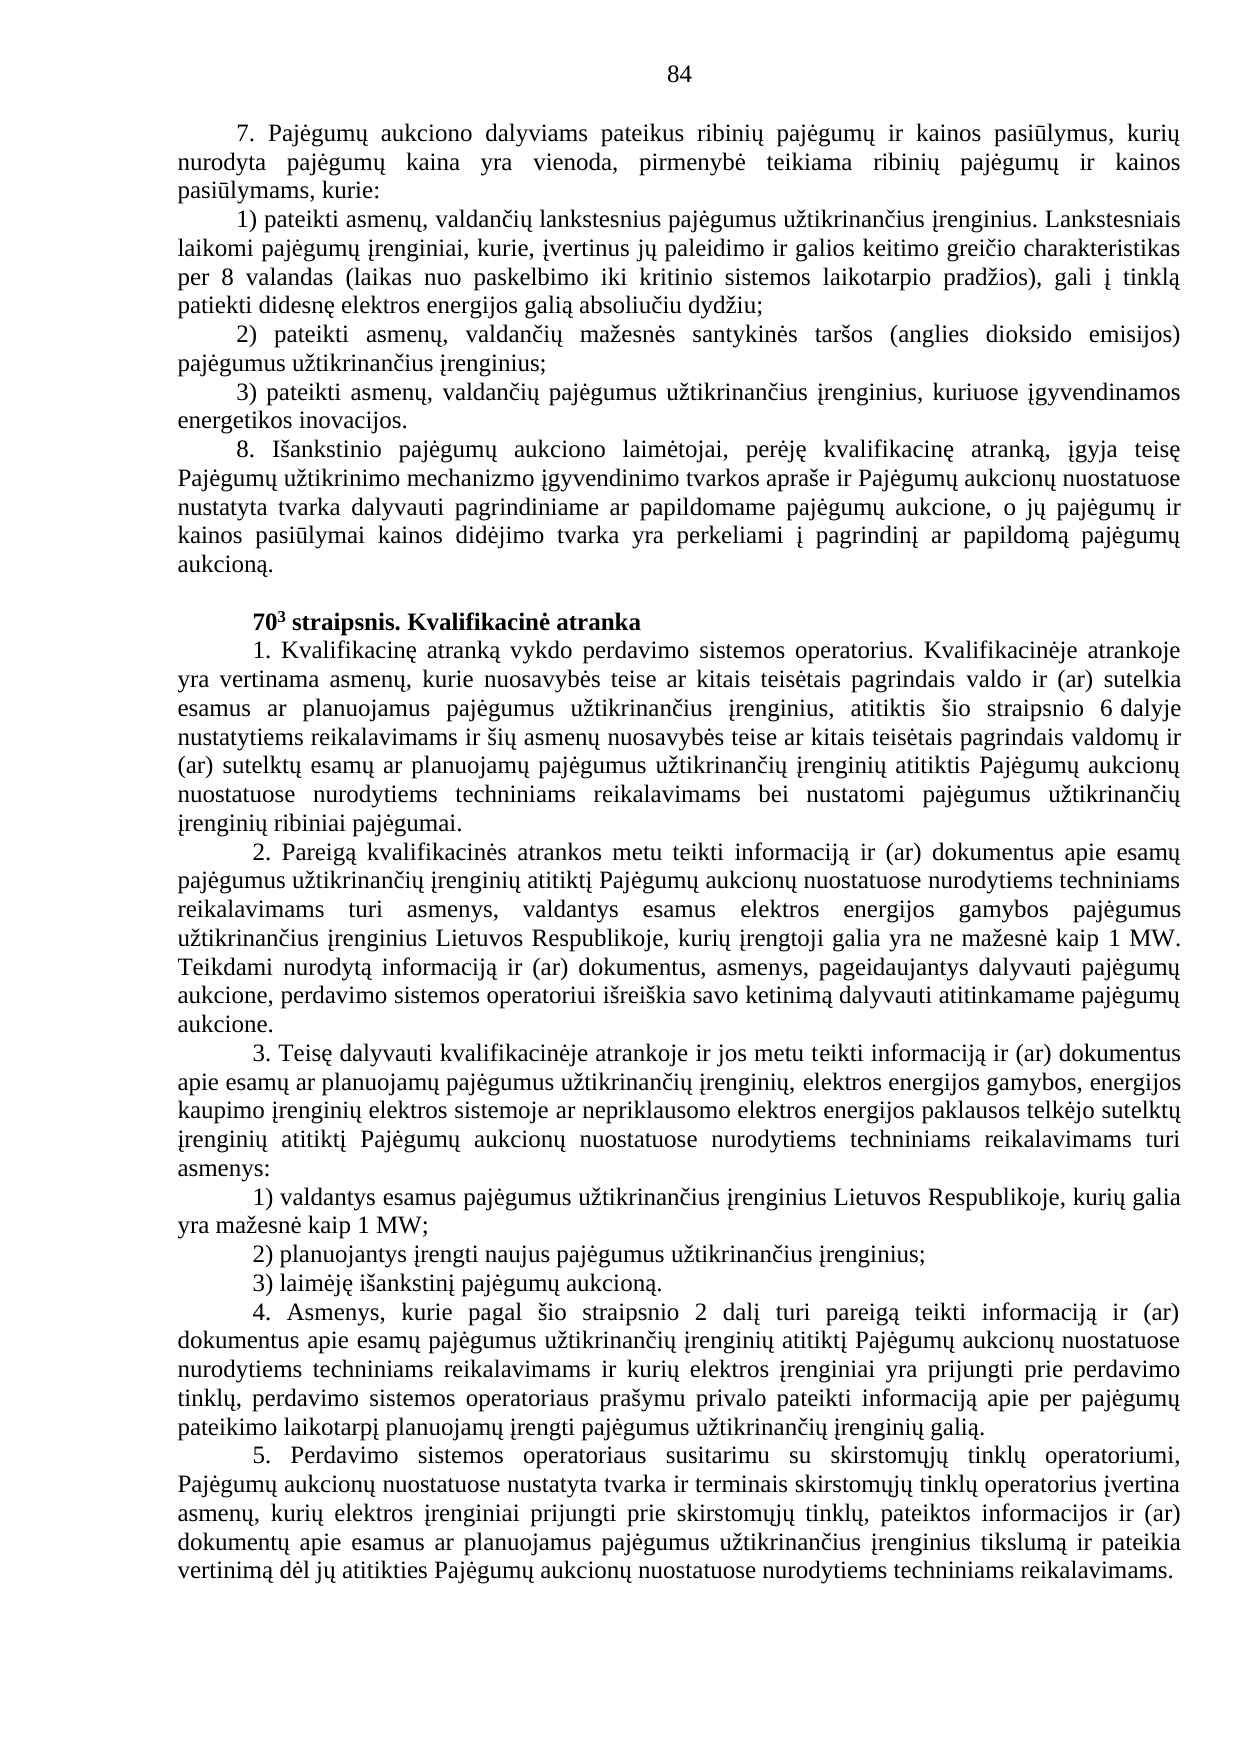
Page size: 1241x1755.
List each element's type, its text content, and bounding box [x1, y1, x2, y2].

text 5. Perdavimo sistemos operatoriaus susitarimu su skirstomųjų tinklų operatoriumi, Pajėgumų aukcionų nuostatuose nustatyta tvarka ir terminais skirstomųjų tinklų operatorius įvertina asmenų, kurių elektros įrenginiai prijungti prie skirstomųjų tinklų, pateiktos informacijos ir (ar) dokumentų apie esamus ar planuojamus pajėgumus užtikrinančius įrenginius tikslumą ir pateikia vertinimą dėl jų atitikties Pajėgumų aukcionų nuostatuose nurodytiems techniniams reikalavimams. [177, 1441, 1181, 1584]
text 8. Išankstinio pajėgumų aukciono laimėtojai, perėję kvalifikacinę atranką, įgyja teisę Pajėgumų užtikrinimo mechanizmo įgyvendinimo tvarkos apraše ir Pajėgumų aukcionų nuostatuose nustatyta tvarka dalyvauti pagrindiniame ar papildomame pajėgumų aukcione, o jų pajėgumų ir kainos pasiūlymai kainos didėjimo tvarka yra perkeliami į pagrindinį ar papildomą pajėgumų aukcioną. [177, 434, 1181, 578]
text 2. Pareigą kvalifikacinės atrankos metu teikti informaciją ir (ar) dokumentus apie esamų pajėgumus užtikrinančių įrenginių atitiktį Pajėgumų aukcionų nuostatuose nurodytiems techniniams reikalavimams turi asmenys, valdantys esamus elektros energijos gamybos pajėgumus užtikrinančius įrenginius Lietuvos Respublikoje, kurių įrengtoji galia yra ne mažesnė kaip 1 MW. Teikdami nurodytą informaciją ir (ar) dokumentus, asmenys, pageidaujantys dalyvauti pajėgumų aukcione, perdavimo sistemos operatoriui išreiškia savo ketinimą dalyvauti atitinkamame pajėgumų aukcione. [177, 837, 1181, 1038]
text 703 straipsnis. Kvalifikacinė atranka [177, 607, 1181, 636]
text 3. Teisę dalyvauti kvalifikacinėje atrankoje ir jos metu teikti informaciją ir (ar) dokumentus apie esamų ar planuojamų pajėgumus užtikrinančių įrenginių, elektros energijos gamybos, energijos kaupimo įrenginių elektros sistemoje ar nepriklausomo elektros energijos paklausos telkėjo sutelktų įrenginių atitiktį Pajėgumų aukcionų nuostatuose nurodytiems techniniams reikalavimams turi asmenys: [177, 1038, 1181, 1182]
text 3) pateikti asmenų, valdančių pajėgumus užtikrinančius įrenginius, kuriuose įgyvendinamos energetikos inovacijos. [177, 377, 1181, 434]
text 1. Kvalifikacinę atranką vykdo perdavimo sistemos operatorius. Kvalifikacinėje atrankoje yra vertinama asmenų, kurie nuosavybės teise ar kitais teisėtais pagrindais valdo ir (ar) sutelkia esamus ar planuojamus pajėgumus užtikrinančius įrenginius, atitiktis šio straipsnio 6 dalyje nustatytiems reikalavimams ir šių asmenų nuosavybės teise ar kitais teisėtais pagrindais valdomų ir (ar) sutelktų esamų ar planuojamų pajėgumus užtikrinančių įrenginių atitiktis Pajėgumų aukcionų nuostatuose nurodytiems techniniams reikalavimams bei nustatomi pajėgumus užtikrinančių įrenginių ribiniai pajėgumai. [177, 636, 1181, 837]
text 4. Asmenys, kurie pagal šio straipsnio 2 dalį turi pareigą teikti informaciją ir (ar) dokumentus apie esamų pajėgumus užtikrinančių įrenginių atitiktį Pajėgumų aukcionų nuostatuose nurodytiems techniniams reikalavimams ir kurių elektros įrenginiai yra prijungti prie perdavimo tinklų, perdavimo sistemos operatoriaus prašymu privalo pateikti informaciją apie per pajėgumų pateikimo laikotarpį planuojamų įrengti pajėgumus užtikrinančių įrenginių galią. [177, 1297, 1181, 1441]
text 1) valdantys esamus pajėgumus užtikrinančius įrenginius Lietuvos Respublikoje, kurių galia yra mažesnė kaip 1 MW; [177, 1182, 1181, 1239]
text 3) laimėję išankstinį pajėgumų aukcioną. [177, 1268, 1181, 1297]
text 2) planuojantys įrengti naujus pajėgumus užtikrinančius įrenginius; [177, 1239, 1181, 1268]
text 2) pateikti asmenų, valdančių mažesnės santykinės taršos (anglies dioksido emisijos) pajėgumus užtikrinančius įrenginius; [177, 319, 1181, 377]
text 7. Pajėgumų aukciono dalyviams pateikus ribinių pajėgumų ir kainos pasiūlymus, kurių nurodyta pajėgumų kaina yra vienoda, pirmenybė teikiama ribinių pajėgumų ir kainos pasiūlymams, kurie: [177, 118, 1181, 204]
text 1) pateikti asmenų, valdančių lankstesnius pajėgumus užtikrinančius įrenginius. Lankstesniais laikomi pajėgumų įrenginiai, kurie, įvertinus jų paleidimo ir galios keitimo greičio charakteristikas per 8 valandas (laikas nuo paskelbimo iki kritinio sistemos laikotarpio pradžios), gali į tinklą patiekti didesnę elektros energijos galią absoliučiu dydžiu; [177, 204, 1181, 319]
